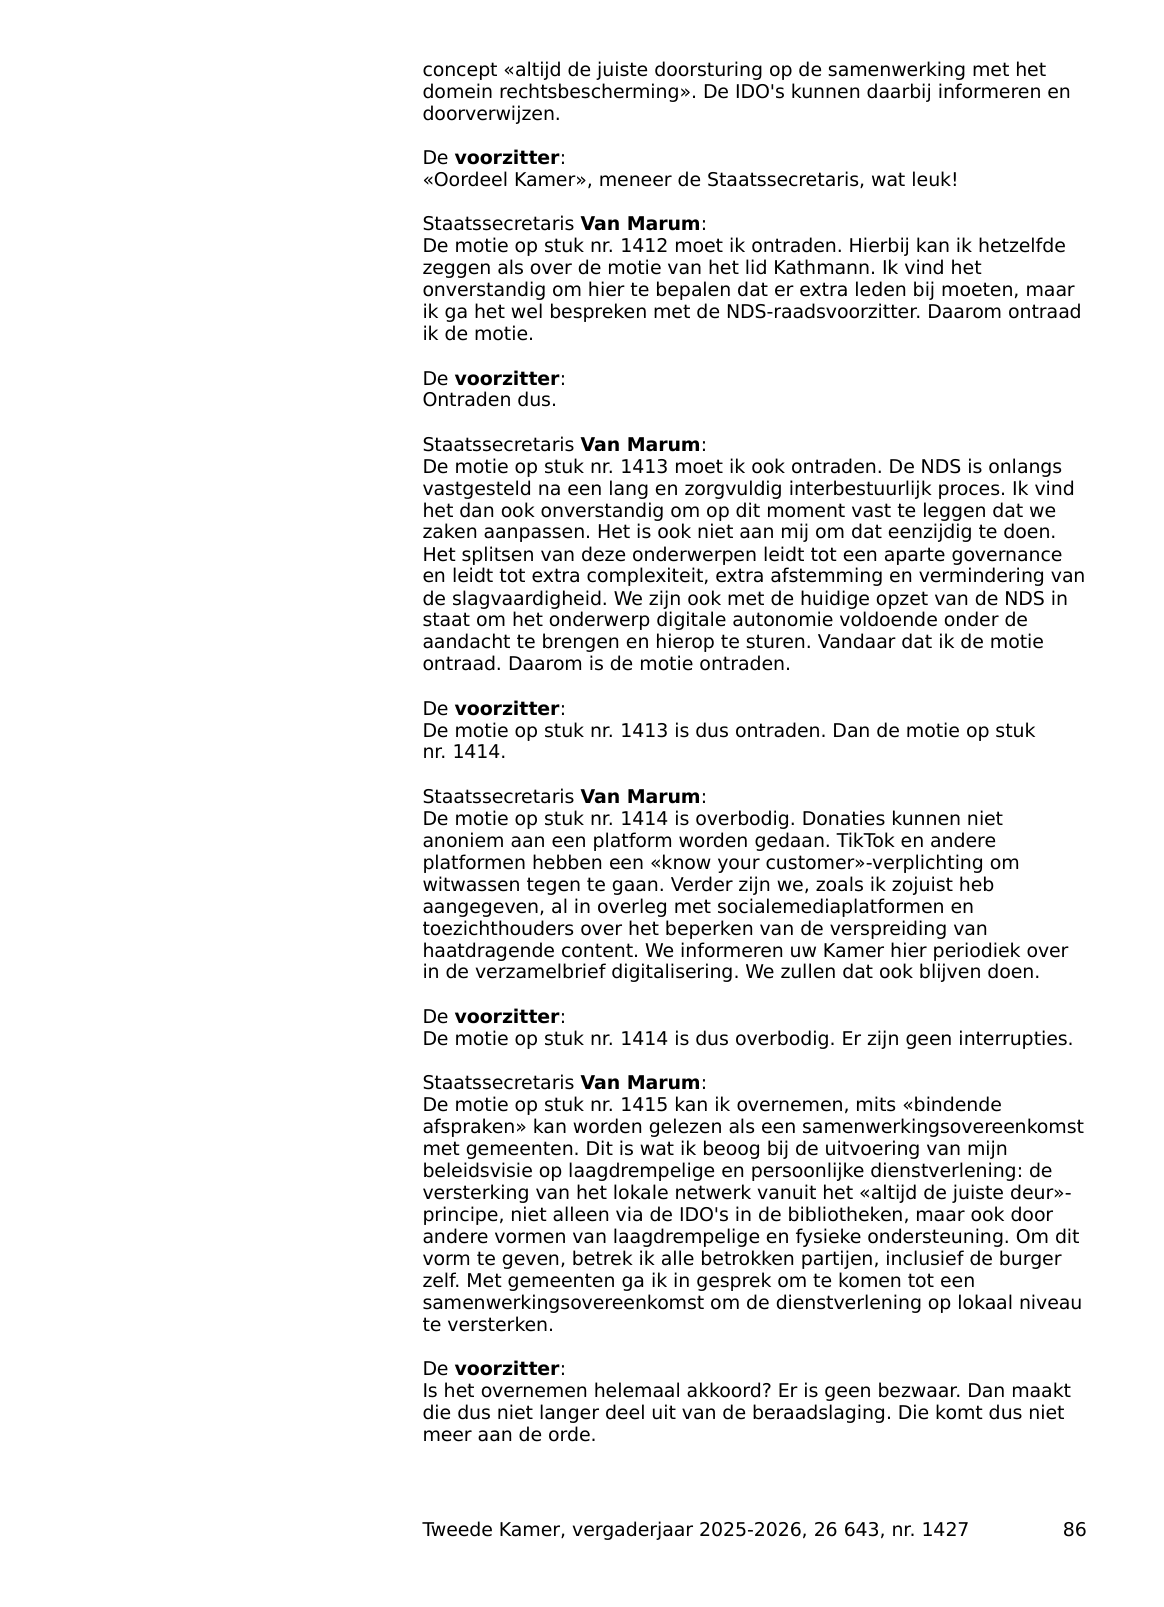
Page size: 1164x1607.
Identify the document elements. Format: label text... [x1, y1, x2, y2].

text De motie op stuk nr. 1414 is dus overbodig. Er zijn geen interrupties. [422, 1028, 1087, 1049]
text Is het overnemen helemaal akkoord? Er is geen bezwaar. Dan maakt die dus niet langer deel uit van de beraadslaging. Die komt dus niet meer aan de orde. [422, 1380, 1087, 1446]
text Staatssecretaris Van Marum: [422, 786, 1087, 808]
text De voorzitter: [422, 697, 1087, 719]
text De voorzitter: [422, 147, 1087, 169]
text De motie op stuk nr. 1415 kan ik overnemen, mits «bindende afspraken» kan worden gelezen als een samenwerkingsovereenkomst met gemeenten. Dit is wat ik beoog bij de uitvoering van mijn beleidsvisie op laagdrempelige en persoonlijke dienstverlening: de versterking van het lokale netwerk vanuit het «altijd de juiste deur»-principe, niet alleen via de IDO's in de bibliotheken, maar ook door andere vormen van laagdrempelige en fysieke ondersteuning. Om dit vorm te geven, betrek ik alle betrokken partijen, inclusief de burger zelf. Met gemeenten ga ik in gesprek om te komen tot een samenwerkingsovereenkomst om de dienstverlening op lokaal niveau te versterken. [422, 1094, 1087, 1336]
text Ontraden dus. [422, 389, 1087, 411]
text Staatssecretaris Van Marum: [422, 1072, 1087, 1094]
text De voorzitter: [422, 367, 1087, 389]
text De motie op stuk nr. 1414 is overbodig. Donaties kunnen niet anoniem aan een platform worden gedaan. TikTok en andere platformen hebben een «know your customer»-verplichting om witwassen tegen te gaan. Verder zijn we, zoals ik zojuist heb aangegeven, al in overleg met socialemediaplatformen en toezichthouders over het beperken van de verspreiding van haatdragende content. We informeren uw Kamer hier periodiek over in de verzamelbrief digitalisering. We zullen dat ook blijven doen. [422, 808, 1087, 983]
text De motie op stuk nr. 1412 moet ik ontraden. Hierbij kan ik hetzelfde zeggen als over de motie van het lid Kathmann. Ik vind het onverstandig om hier te bepalen dat er extra leden bij moeten, maar ik ga het wel bespreken met de NDS-raadsvoorzitter. Daarom ontraad ik de motie. [422, 235, 1087, 345]
text «Oordeel Kamer», meneer de Staatssecretaris, wat leuk! [422, 169, 1087, 191]
text De voorzitter: [422, 1358, 1087, 1380]
text De voorzitter: [422, 1006, 1087, 1028]
text Staatssecretaris Van Marum: [422, 213, 1087, 235]
text De motie op stuk nr. 1413 is dus ontraden. Dan de motie op stuk nr. 1414. [422, 719, 1087, 763]
text De motie op stuk nr. 1413 moet ik ook ontraden. De NDS is onlangs vastgesteld na een lang en zorgvuldig interbestuurlijk proces. Ik vind het dan ook onverstandig om op dit moment vast te leggen dat we zaken aanpassen. Het is ook niet aan mij om dat eenzijdig te doen. Het splitsen van deze onderwerpen leidt tot een aparte governance en leidt tot extra complexiteit, extra afstemming en vermindering van de slagvaardigheid. We zijn ook met de huidige opzet van de NDS in staat om het onderwerp digitale autonomie voldoende onder de aandacht te brengen en hierop te sturen. Vandaar dat ik de motie ontraad. Daarom is de motie ontraden. [422, 456, 1087, 675]
text Staatssecretaris Van Marum: [422, 433, 1087, 456]
text concept «altijd de juiste doorsturing op de samenwerking met het domein rechtsbescherming». De IDO's kunnen daarbij informeren en doorverwijzen. [422, 59, 1087, 125]
